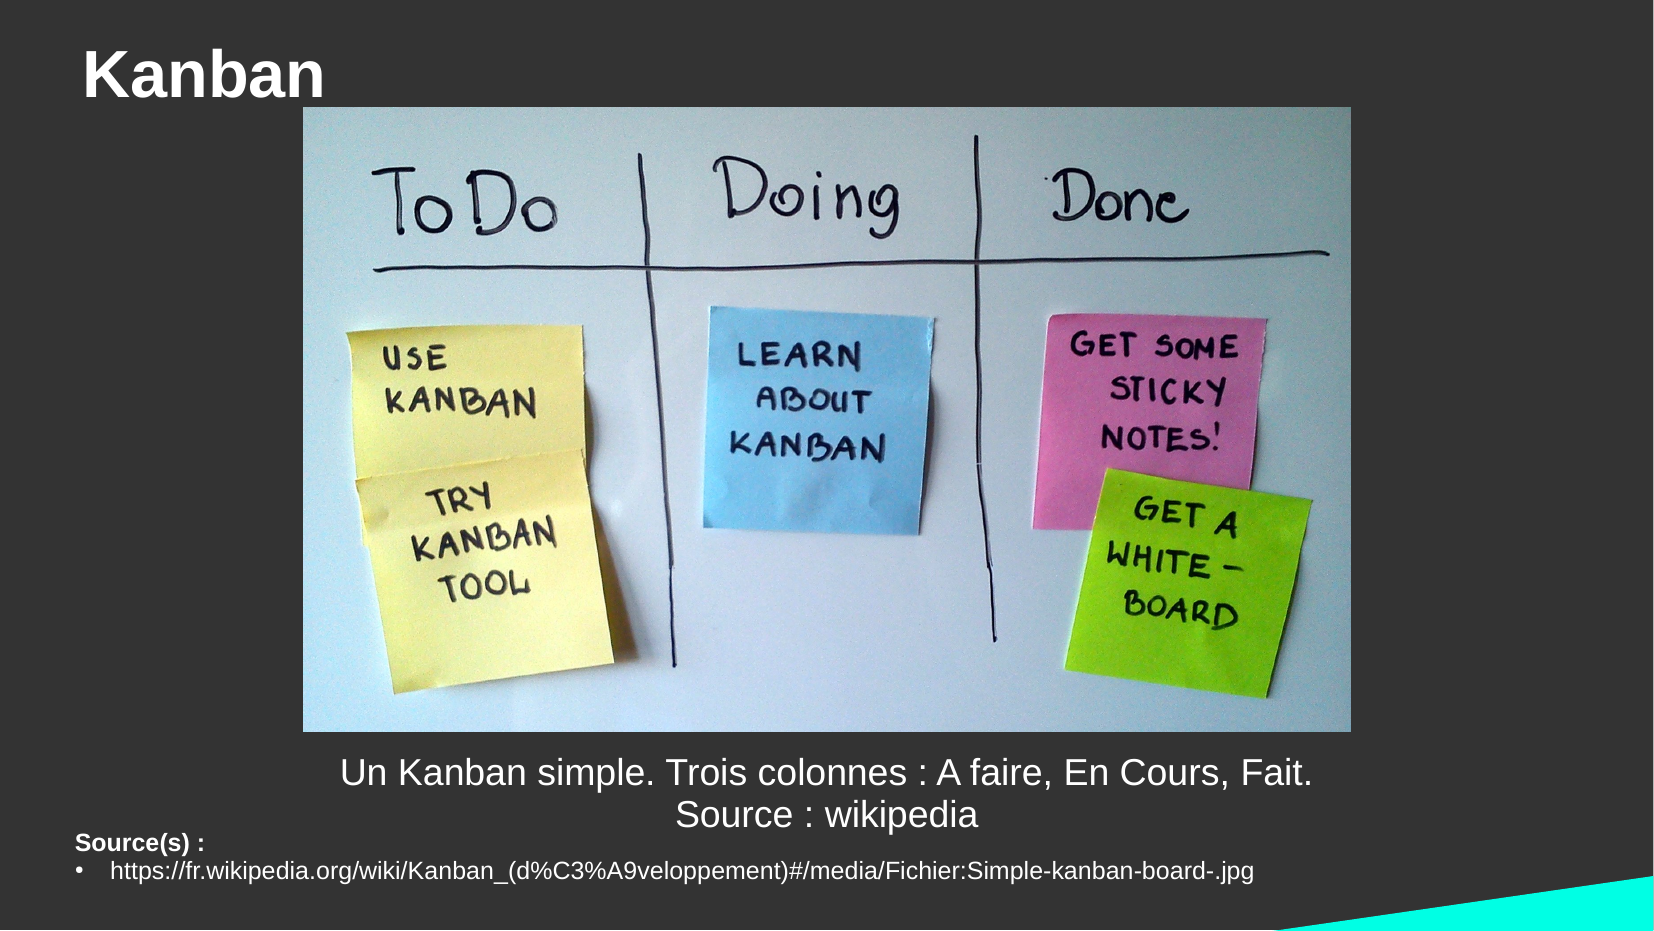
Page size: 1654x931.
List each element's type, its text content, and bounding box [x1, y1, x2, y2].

text_box Un Kanban simple. Trois colonnes : A faire, En Cours, Fait. Source : wikipedia [206, 744, 1447, 843]
picture [303, 107, 1351, 733]
text_box Source(s) : https://fr.wikipedia.org/wiki/Kanban_(d%C3%A9veloppement)#/media/Fichier:Simple-kanban-board-.jpg [60, 821, 1546, 921]
text_box [1272, 875, 1654, 931]
title Kanban [82, 37, 1571, 122]
